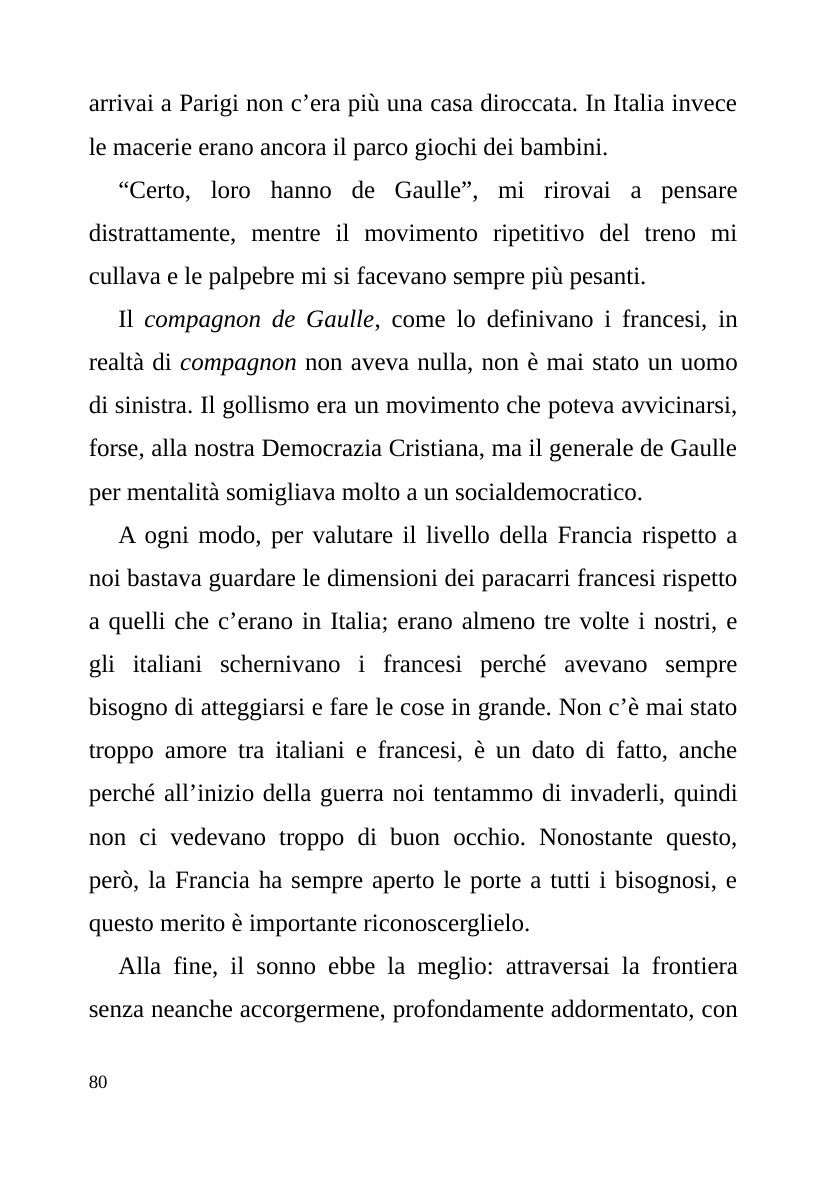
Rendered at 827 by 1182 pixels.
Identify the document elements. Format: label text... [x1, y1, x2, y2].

text “Certo, loro hanno de Gaulle”, mi rirovai a pensare distrattamente, mentre il movimento ripetitivo del treno mi cullava e le palpebre mi si facevano sempre più pesanti. [88, 175, 738, 290]
text Alla fine, il sonno ebbe la meglio: attraversai la frontiera senza neanche accorgermene, profondamente addormentato, con [88, 951, 738, 1023]
text Il compagnon de Gaulle, come lo definivano i francesi, in realtà di compagnon non aveva nulla, non è mai stato un uomo di sinistra. Il gollismo era un movimento che poteva avvicinarsi, forse, alla nostra Democrazia Cristiana, ma il generale de Gaulle per mentalità somigliava molto a un socialdemocratico. [88, 304, 738, 505]
text arrivai a Parigi non c’era più una casa diroccata. In Italia invece le macerie erano ancora il parco giochi dei bambini. [88, 88, 738, 160]
text A ogni modo, per valutare il livello della Francia rispetto a noi bastava guardare le dimensioni dei paracarri francesi rispetto a quelli che c’erano in Italia; erano almeno tre volte i nostri, e gli italiani schernivano i francesi perché avevano sempre bisogno di atteggiarsi e fare le cose in grande. Non c’è mai stato troppo amore tra italiani e francesi, è un dato di fatto, anche perché all’inizio della guerra noi tentammo di invaderli, quindi non ci vedevano troppo di buon occhio. Nonostante questo, però, la Francia ha sempre aperto le porte a tutti i bisognosi, e questo merito è importante riconoscerglielo. [88, 520, 738, 937]
